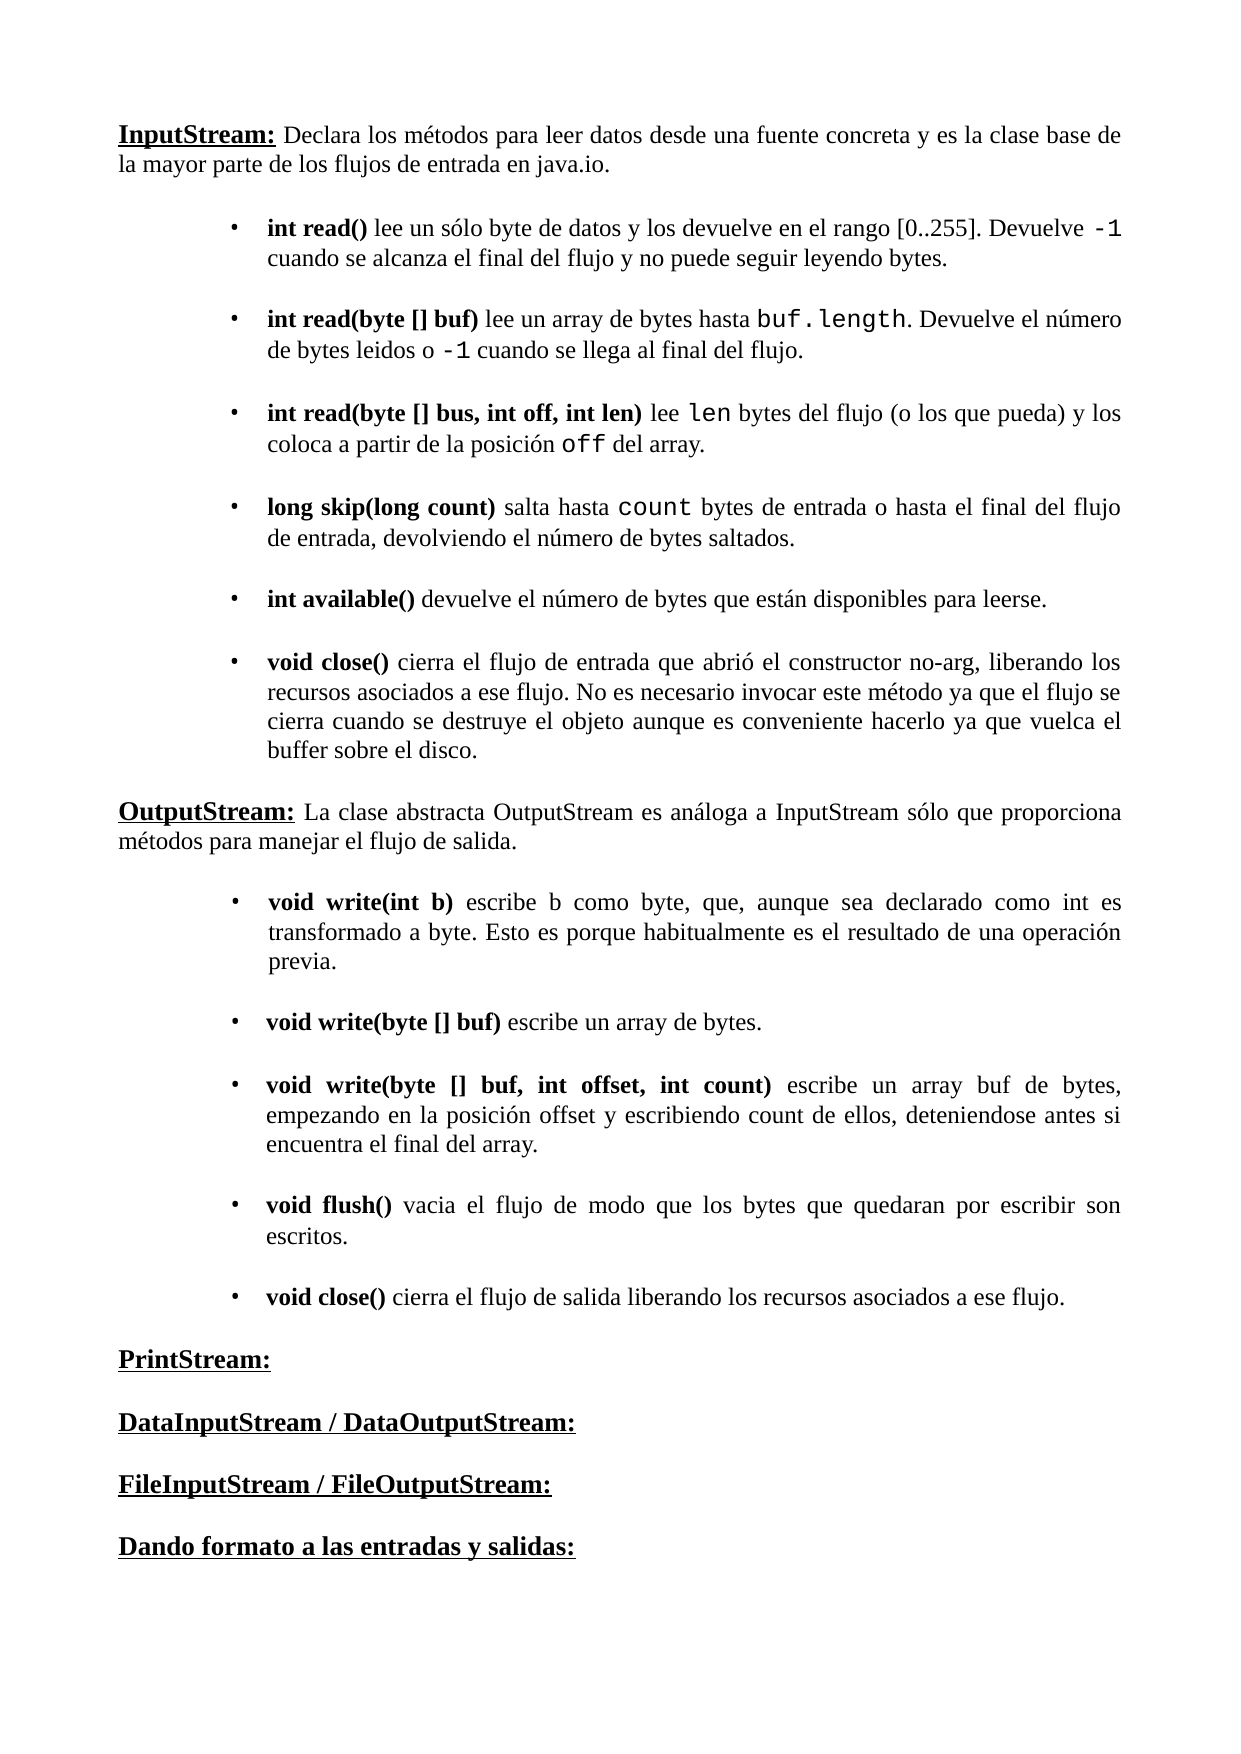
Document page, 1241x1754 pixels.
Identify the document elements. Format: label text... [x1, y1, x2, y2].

list void close() cierra el flujo de salida liberando los recursos asociados a ese flujo. [230, 1278, 1122, 1312]
list int read() lee un sólo byte de datos y los devuelve en el rango [0..255]. Devuelve -1 cuando se alcanza el final del flujo y no puede seguir leyendo bytes. [229, 209, 1122, 272]
list long skip(long count) salta hasta count bytes de entrada o hasta el final del flujo de entrada, devolviendo el número de bytes saltados. [229, 489, 1122, 552]
list void write(byte [] buf) escribe un array de bytes. [230, 1004, 1122, 1038]
list int read(byte [] bus, int off, int len) lee len bytes del flujo (o los que pueda) y los coloca a partir de la posición off del array. [229, 395, 1122, 460]
text OutputStream: La clase abstracta OutputStream es análoga a InputStream sólo que proporciona métodos para manejar el flujo de salida. [118, 795, 1122, 854]
text DataInputStream / DataOutputStream: [118, 1406, 1122, 1437]
list int available() devuelve el número de bytes que están disponibles para leerse. [229, 580, 1122, 614]
list void write(int b) escribe b como byte, que, aunque sea declarado como int es transformado a byte. Esto es porque habitualmente es el resultado de una operación previa. [231, 883, 1122, 975]
list void write(byte [] buf, int offset, int count) escribe un array buf de bytes, empezando en la posición offset y escribiendo count de ellos, deteniendose antes si encuentra el final del array. [230, 1066, 1122, 1158]
text Dando formato a las entradas y salidas: [118, 1530, 1122, 1562]
text InputStream: Declara los métodos para leer datos desde una fuente concreta y es la clase base de la mayor parte de los flujos de entrada en java.io. [118, 118, 1122, 178]
list int read(byte [] buf) lee un array de bytes hasta buf.length. Devuelve el número de bytes leidos o -1 cuando se llega al final del flujo. [229, 301, 1122, 366]
text PrintStream: [118, 1343, 1122, 1375]
text FileInputStream / FileOutputStream: [118, 1468, 1122, 1499]
list void flush() vacia el flujo de modo que los bytes que quedaran por escribir son escritos. [230, 1187, 1122, 1249]
list void close() cierra el flujo de entrada que abrió el constructor no-arg, liberando los recursos asociados a ese flujo. No es necesario invocar este método ya que el flujo se cierra cuando se destruye el objeto aunque es conveniente hacerlo ya que vuelca el buffer sobre el disco. [229, 643, 1122, 763]
